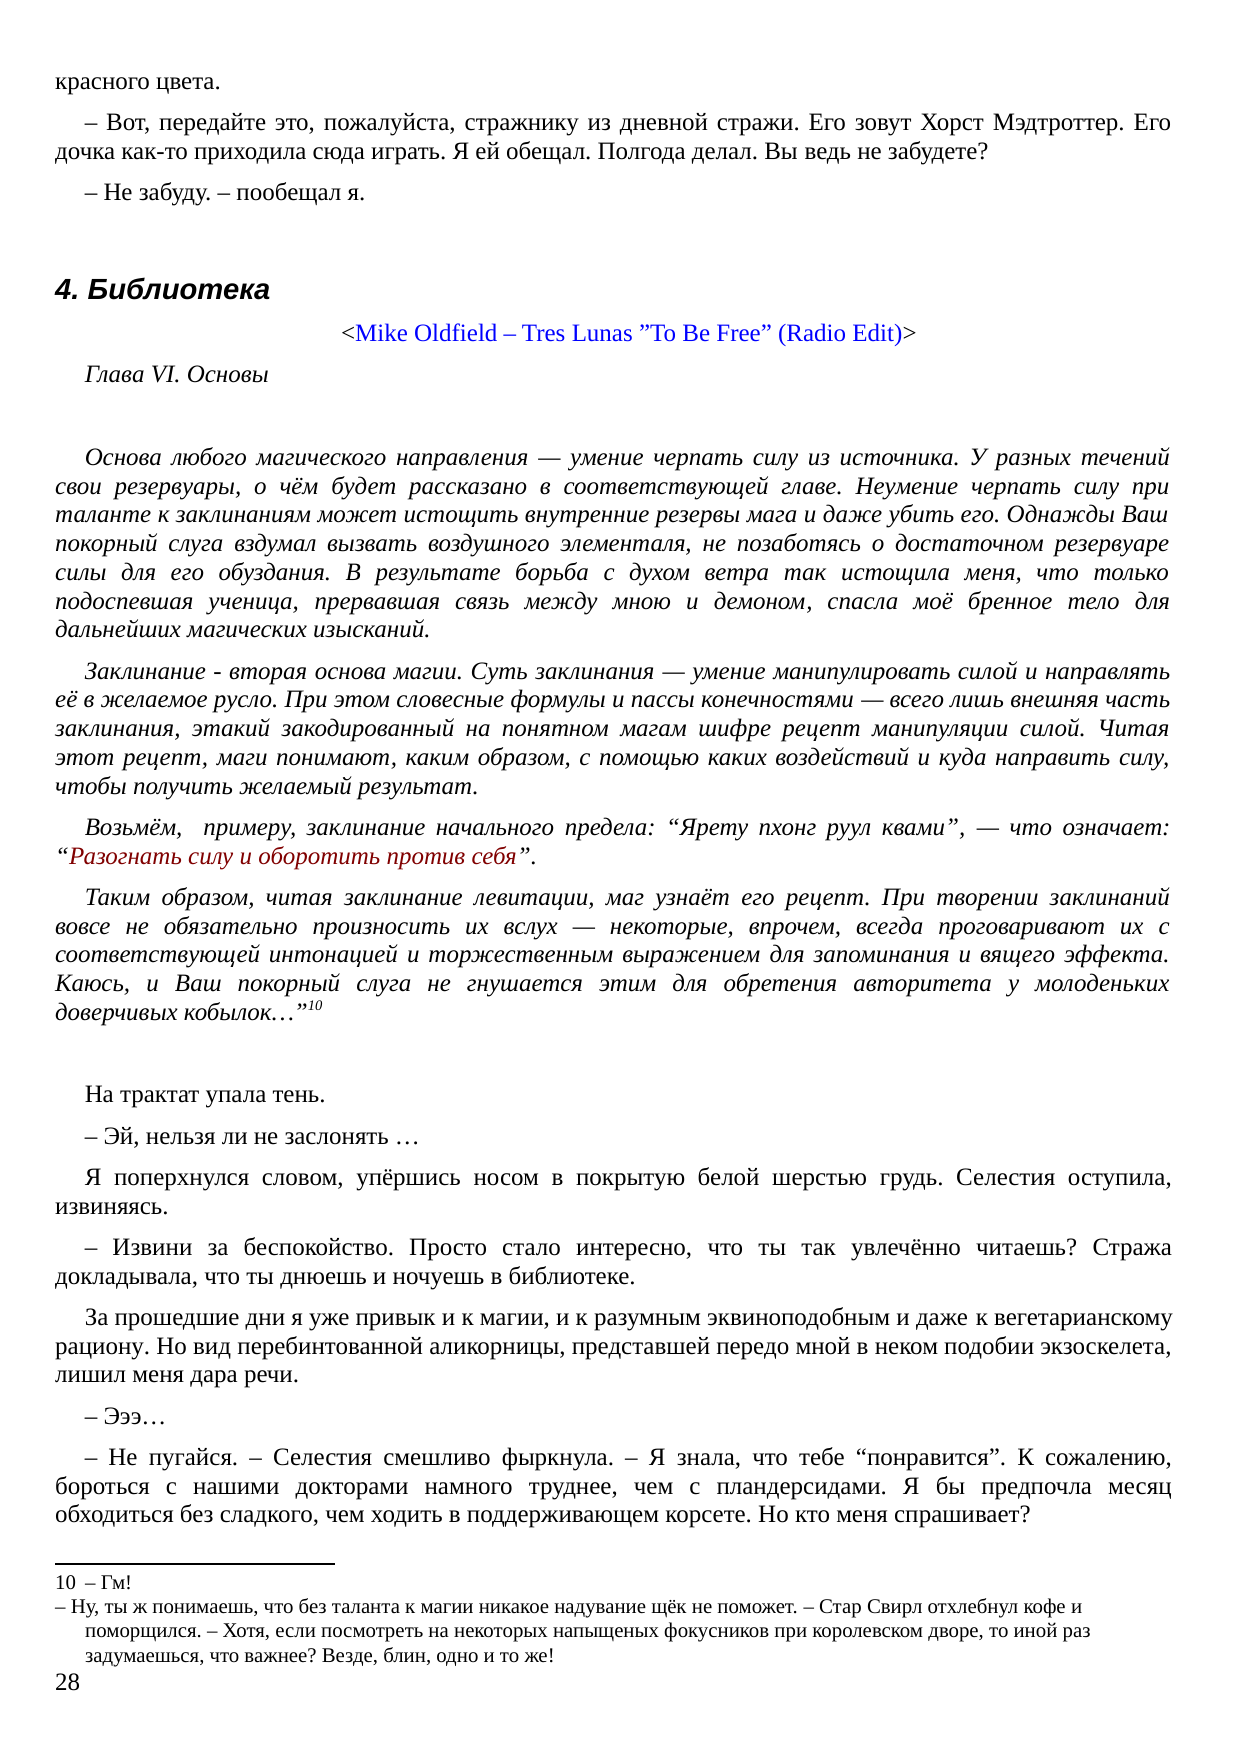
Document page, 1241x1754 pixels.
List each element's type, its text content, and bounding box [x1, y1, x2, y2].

text Таким образом, читая заклинание левитации, маг узнаёт его рецепт. При творении заклинаний вовсе не обязательно произносить их вслух — некоторые, впрочем, всегда проговаривают их с соответствующей интонацией и торжественным выражением для запоминания и вящего эффекта. Каюсь, и Ваш покорный слуга не гнушается этим для обретения авторитета у молоденьких доверчивых кобылок…” [55, 882, 1173, 1026]
text – Вот, передайте это, пожалуйста, стражнику из дневной стражи. Его зовут Хорст Мэдтроттер. Его дочка как-то приходила сюда играть. Я ей обещал. Полгода делал. Вы ведь не забудете? [55, 107, 1173, 165]
text Возьмём, примеру, заклинание начального предела: “Ярету пхонг руул квами”, — что означает: “Разогнать силу и оборотить против себя”. [55, 812, 1173, 869]
text красного цвета. [55, 66, 1173, 95]
text – Эээ… [55, 1401, 1173, 1429]
text <Mike Oldfield – Tres Lunas ”To Be Free” (Radio Edit)> [55, 318, 1173, 347]
text – Ну, ты ж понимаешь, что без таланта к магии никакое надувание щёк не поможет. – Стар Свирл отхлебнул кофе и поморщился. – Хотя, если посмотреть на некоторых напыщеных фокусников при королевском дворе, то иной раз задумаешься, что важнее? Везде, блин, одно и то же! [55, 1594, 1173, 1667]
text Глава VI. Основы [55, 359, 1173, 388]
text Заклинание - вторая основа магии. Суть заклинания — умение манипулировать силой и направлять её в желаемое русло. При этом словесные формулы и пассы конечностями — всего лишь внешняя часть заклинания, этакий закодированный на понятном магам шифре рецепт манипуляции силой. Читая этот рецепт, маги понимают, каким образом, с помощью каких воздействий и куда направить силу, чтобы получить желаемый результат. [55, 656, 1173, 799]
text – Извини за беспокойство. Просто стало интересно, что ты так увлечённо читаешь? Стража докладывала, что ты днюешь и ночуешь в библиотеке. [55, 1232, 1173, 1289]
text Основа любого магического направления — умение черпать силу из источника. У разных течений свои резервуары, о чём будет рассказано в соответствующей главе. Неумение черпать силу при таланте к заклинаниям может истощить внутренние резервы мага и даже убить его. Однажды Ваш покорный слуга вздумал вызвать воздушного элементаля, не позаботясь о достаточном резервуаре силы для его обуздания. В результате борьба с духом ветра так истощила меня, что только подоспевшая ученица, прервавшая связь между мною и демоном, спасла моё бренное тело для дальнейших магических изысканий. [55, 442, 1173, 643]
text – Не забуду. – пообещал я. [55, 177, 1173, 206]
text На трактат упала тень. [55, 1079, 1173, 1108]
subtitle 4. Библиотека [55, 272, 1173, 306]
text – Гм! [55, 1570, 1173, 1594]
text – Не пугайся. – Селестия смешливо фыркнула. – Я знала, что тебе “понравится”. К сожалению, бороться с нашими докторами намного труднее, чем с пландерсидами. Я бы предпочла месяц обходиться без сладкого, чем ходить в поддерживающем корсете. Но кто меня спрашивает? [55, 1442, 1173, 1528]
text За прошедшие дни я уже привык и к магии, и к разумным эквиноподобным и даже к вегетарианскому рациону. Но вид перебинтованной аликорницы, представшей передо мной в неком подобии экзоскелета, лишил меня дара речи. [55, 1302, 1173, 1388]
text Я поперхнулся словом, упёршись носом в покрытую белой шерстью грудь. Селестия оступила, извиняясь. [55, 1162, 1173, 1219]
text – Эй, нельзя ли не заслонять … [55, 1121, 1173, 1149]
